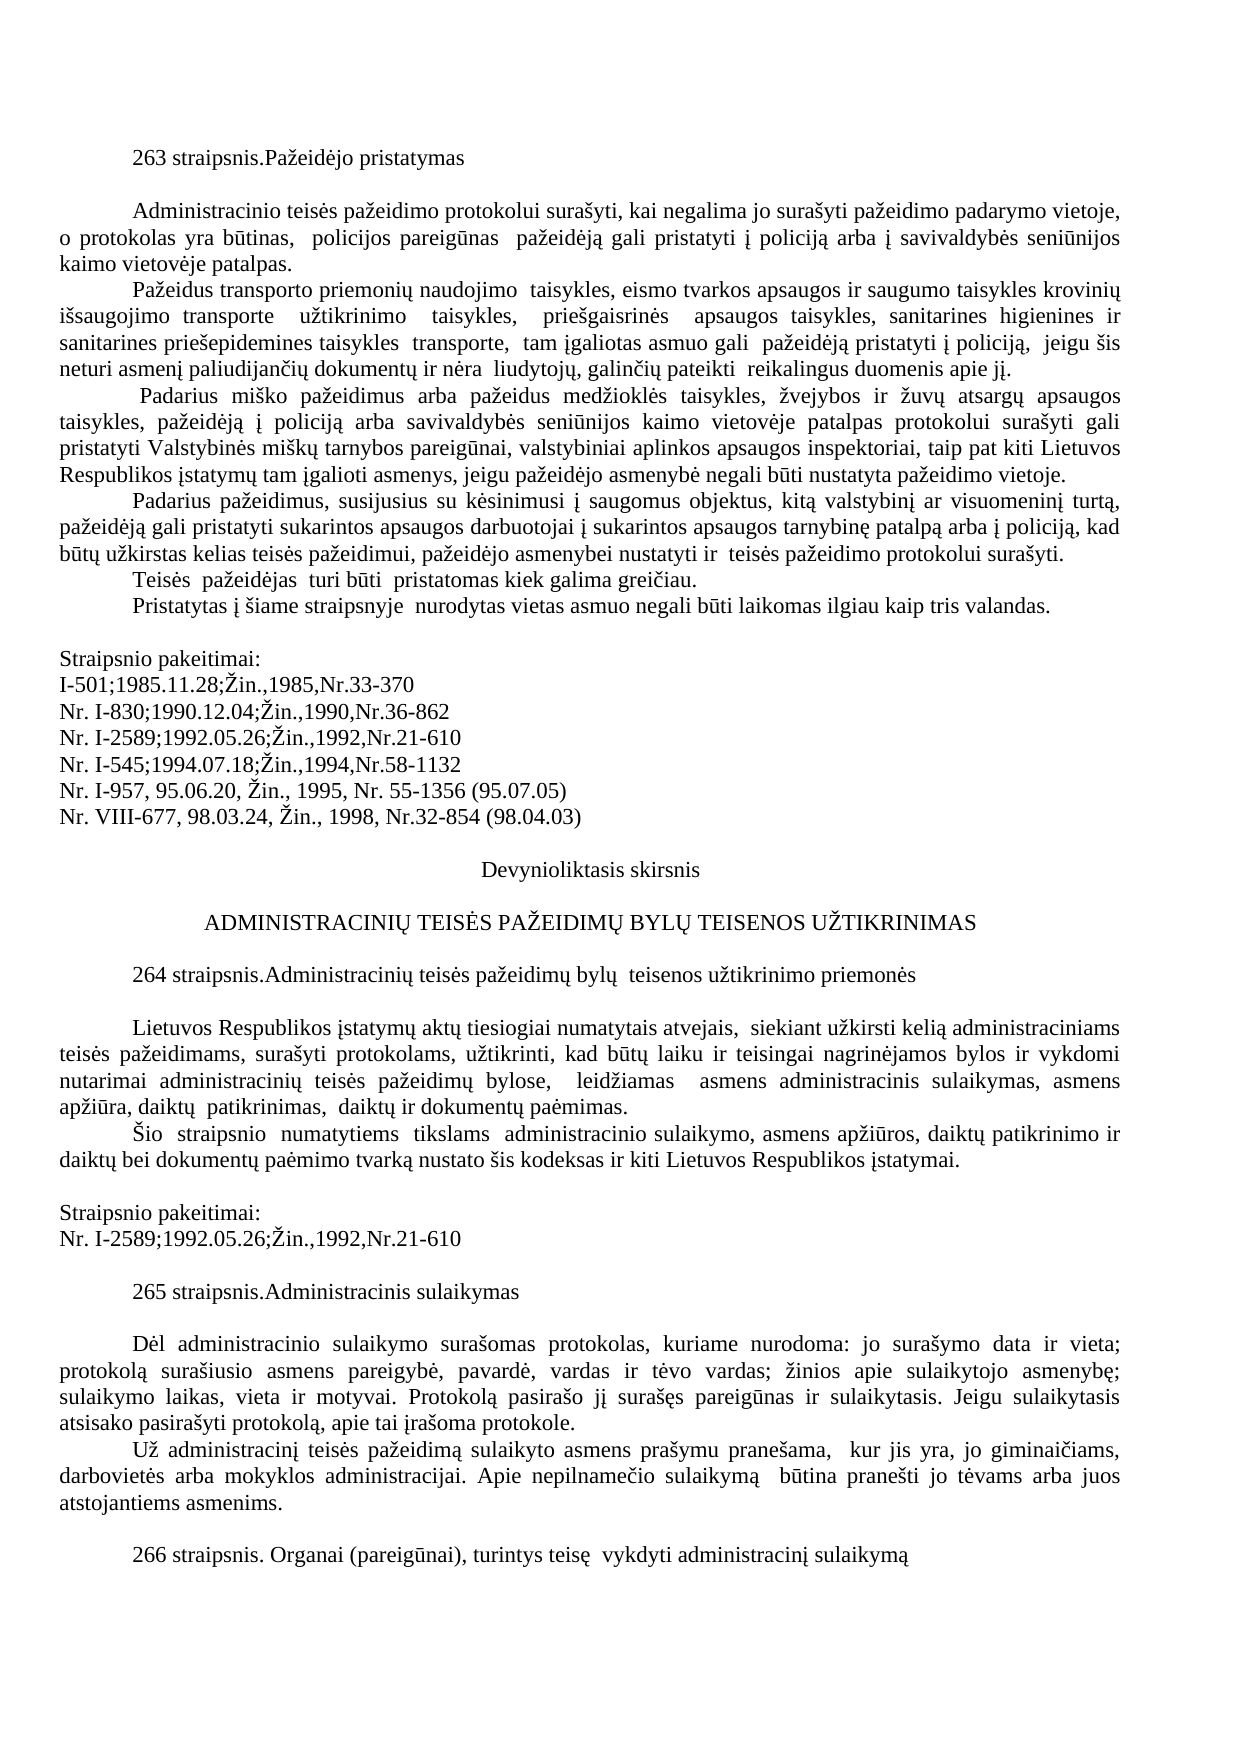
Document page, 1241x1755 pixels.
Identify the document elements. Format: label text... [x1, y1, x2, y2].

text Nr. I-2589;1992.05.26;Žin.,1992,Nr.21-610 [59, 1225, 1122, 1251]
text 266 straipsnis. Organai (pareigūnai), turintys teisę vykdyti administracinį sulaikymą [59, 1541, 1122, 1568]
text Pažeidus transporto priemonių naudojimo taisykles, eismo tvarkos apsaugos ir saugumo taisykles krovinių išsaugojimo transporte užtikrinimo taisykles, priešgaisrinės apsaugos taisykles, sanitarines higienines ir sanitarines priešepidemines taisykles transporte, tam įgaliotas asmuo gali pažeidėją pristatyti į policiją, jeigu šis neturi asmenį paliudijančių dokumentų ir nėra liudytojų, galinčių pateikti reikalingus duomenis apie jį. [59, 276, 1122, 382]
text Nr. VIII-677, 98.03.24, Žin., 1998, Nr.32-854 (98.04.03) [59, 803, 1122, 830]
text Nr. I-2589;1992.05.26;Žin.,1992,Nr.21-610 [59, 724, 1122, 751]
text Padarius pažeidimus, susijusius su kėsinimusi į saugomus objektus, kitą valstybinį ar visuomeninį turtą, pažeidėją gali pristatyti sukarintos apsaugos darbuotojai į sukarintos apsaugos tarnybinę patalpą arba į policiją, kad būtų užkirstas kelias teisės pažeidimui, pažeidėjo asmenybei nustatyti ir teisės pažeidimo protokolui surašyti. [59, 487, 1122, 566]
text Straipsnio pakeitimai: [59, 645, 1122, 672]
text Dėl administracinio sulaikymo surašomas protokolas, kuriame nurodoma: jo surašymo data ir vieta; protokolą surašiusio asmens pareigybė, pavardė, vardas ir tėvo vardas; žinios apie sulaikytojo asmenybę; sulaikymo laikas, vieta ir motyvai. Protokolą pasirašo jį surašęs pareigūnas ir sulaikytasis. Jeigu sulaikytasis atsisako pasirašyti protokolą, apie tai įrašoma protokole. [59, 1330, 1122, 1436]
text Devynioliktasis skirsnis [59, 856, 1122, 882]
text Nr. I-830;1990.12.04;Žin.,1990,Nr.36-862 [59, 698, 1122, 724]
text Lietuvos Respublikos įstatymų aktų tiesiogiai numatytais atvejais, siekiant užkirsti kelią administraciniams teisės pažeidimams, surašyti protokolams, užtikrinti, kad būtų laiku ir teisingai nagrinėjamos bylos ir vykdomi nutarimai administracinių teisės pažeidimų bylose, leidžiamas asmens administracinis sulaikymas, asmens apžiūra, daiktų patikrinimas, daiktų ir dokumentų paėmimas. [59, 1014, 1122, 1119]
text I-501;1985.11.28;Žin.,1985,Nr.33-370 [59, 672, 1122, 698]
text 265 straipsnis.Administracinis sulaikymas [59, 1278, 1122, 1304]
text Nr. I-957, 95.06.20, Žin., 1995, Nr. 55-1356 (95.07.05) [59, 777, 1122, 803]
text Pristatytas į šiame straipsnyje nurodytas vietas asmuo negali būti laikomas ilgiau kaip tris valandas. [59, 592, 1122, 619]
text Padarius miško pažeidimus arba pažeidus medžioklės taisykles, žvejybos ir žuvų atsargų apsaugos taisykles, pažeidėją į policiją arba savivaldybės seniūnijos kaimo vietovėje patalpas protokolui surašyti gali pristatyti Valstybinės miškų tarnybos pareigūnai, valstybiniai aplinkos apsaugos inspektoriai, taip pat kiti Lietuvos Respublikos įstatymų tam įgalioti asmenys, jeigu pažeidėjo asmenybė negali būti nustatyta pažeidimo vietoje. [59, 382, 1122, 487]
text Už administracinį teisės pažeidimą sulaikyto asmens prašymu pranešama, kur jis yra, jo giminaičiams, darbovietės arba mokyklos administracijai. Apie nepilnamečio sulaikymą būtina pranešti jo tėvams arba juos atstojantiems asmenims. [59, 1436, 1122, 1515]
text ADMINISTRACINIŲ TEISĖS PAŽEIDIMŲ BYLŲ TEISENOS UŽTIKRINIMAS [59, 909, 1122, 935]
text Šio straipsnio numatytiems tikslams administracinio sulaikymo, asmens apžiūros, daiktų patikrinimo ir daiktų bei dokumentų paėmimo tvarką nustato šis kodeksas ir kiti Lietuvos Respublikos įstatymai. [59, 1119, 1122, 1172]
text Nr. I-545;1994.07.18;Žin.,1994,Nr.58-1132 [59, 751, 1122, 777]
text Straipsnio pakeitimai: [59, 1199, 1122, 1225]
text 264 straipsnis.Administracinių teisės pažeidimų bylų teisenos užtikrinimo priemonės [59, 961, 1122, 988]
text Administracinio teisės pažeidimo protokolui surašyti, kai negalima jo surašyti pažeidimo padarymo vietoje, o protokolas yra būtinas, policijos pareigūnas pažeidėją gali pristatyti į policiją arba į savivaldybės seniūnijos kaimo vietovėje patalpas. [59, 197, 1122, 276]
text Teisės pažeidėjas turi būti pristatomas kiek galima greičiau. [59, 566, 1122, 592]
text 263 straipsnis.Pažeidėjo pristatymas [59, 144, 1122, 171]
